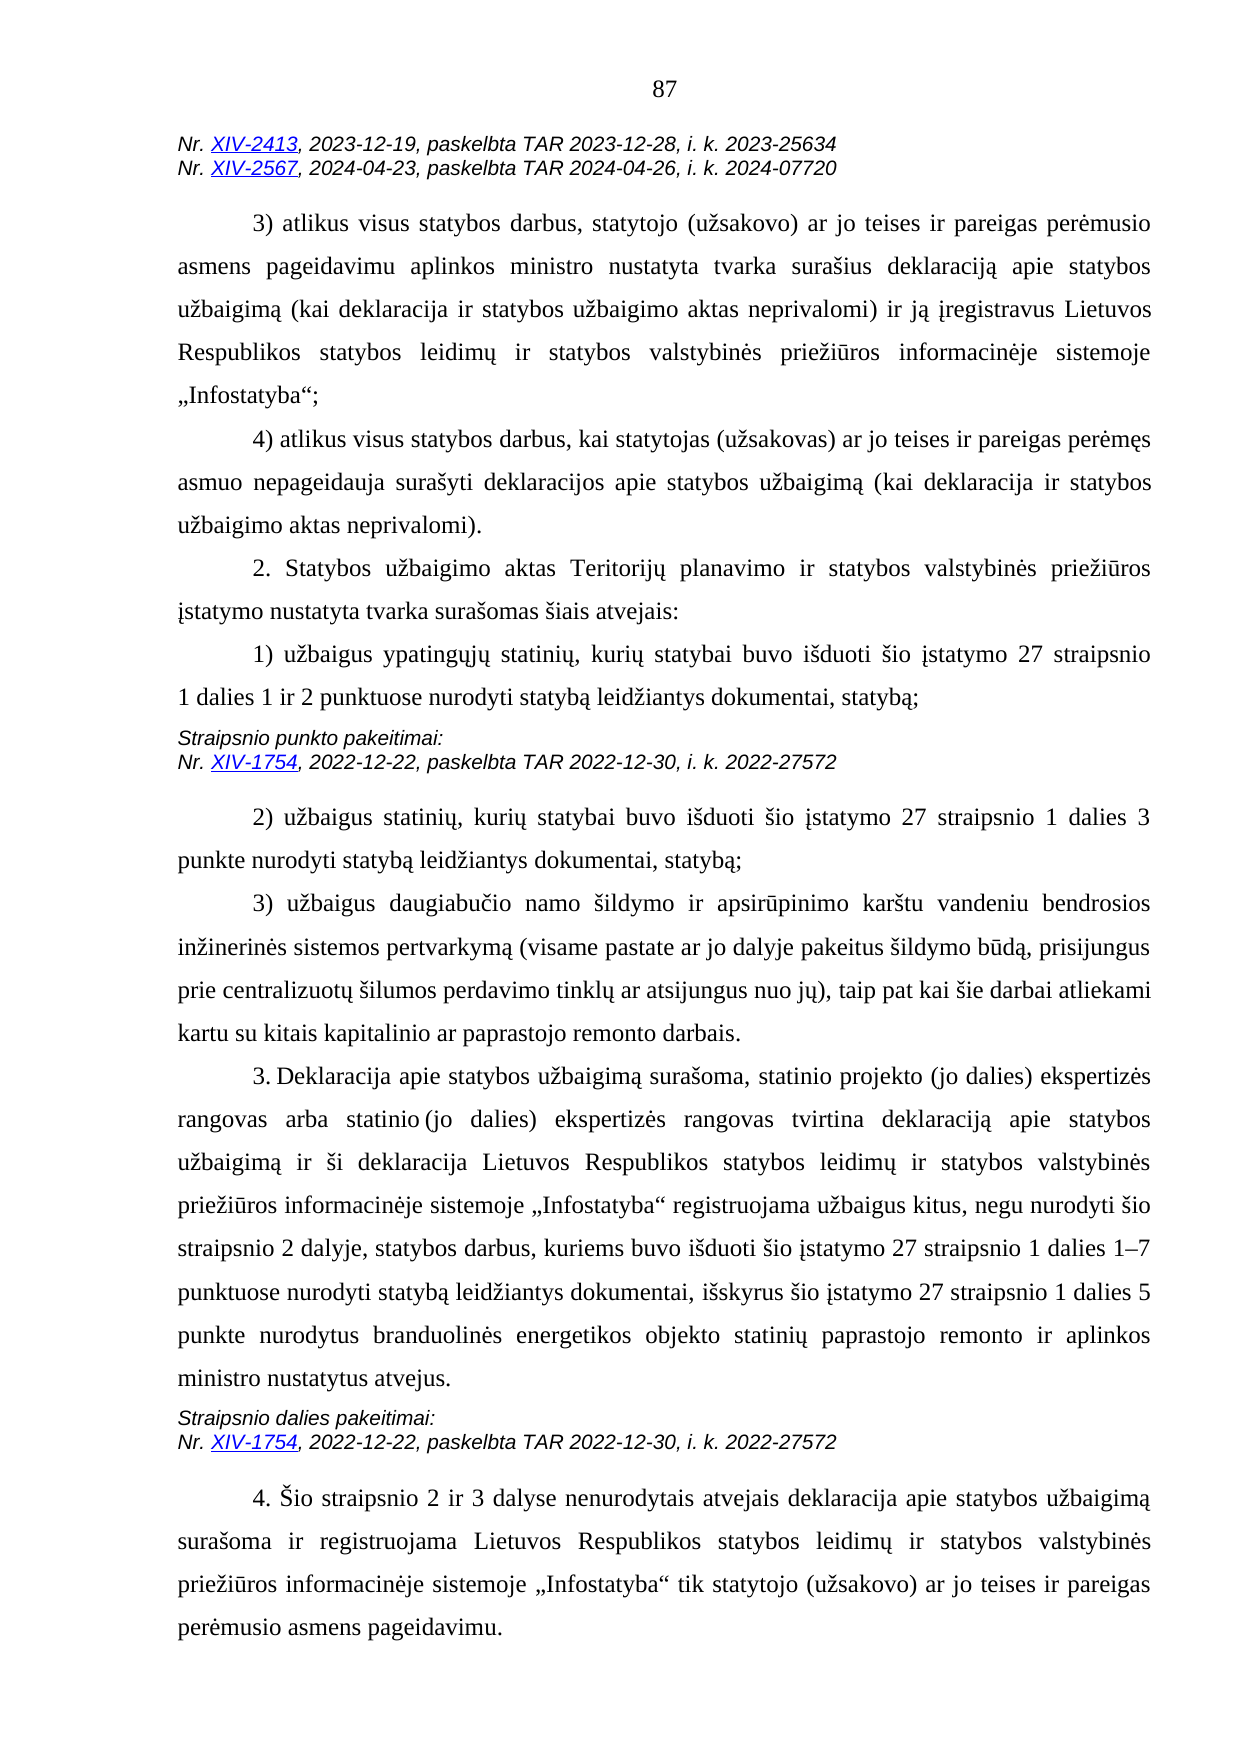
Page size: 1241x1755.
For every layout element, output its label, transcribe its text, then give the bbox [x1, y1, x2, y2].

text 4) atlikus visus statybos darbus, kai statytojas (užsakovas) ar jo teises ir pareigas perėmęs asmuo nepageidauja surašyti deklaracijos apie statybos užbaigimą (kai deklaracija ir statybos užbaigimo aktas neprivalomi). [177, 424, 1152, 539]
text Straipsnio dalies pakeitimai: [177, 1406, 1152, 1430]
text 4. Šio straipsnio 2 ir 3 dalyse nenurodytais atvejais deklaracija apie statybos užbaigimą surašoma ir registruojama Lietuvos Respublikos statybos leidimų ir statybos valstybinės priežiūros informacinėje sistemoje „Infostatyba“ tik statytojo (užsakovo) ar jo teises ir pareigas perėmusio asmens pageidavimu. [177, 1483, 1152, 1641]
text Nr. XIV-2567, 2024-04-23, paskelbta TAR 2024-04-26, i. k. 2024-07720 [177, 155, 1152, 179]
text Nr. XIV-1754, 2022-12-22, paskelbta TAR 2022-12-30, i. k. 2022-27572 [177, 749, 1152, 773]
text 3. Deklaracija apie statybos užbaigimą surašoma, statinio projekto (jo dalies) ekspertizės rangovas arba statinio (jo dalies) ekspertizės rangovas tvirtina deklaraciją apie statybos užbaigimą ir ši deklaracija Lietuvos Respublikos statybos leidimų ir statybos valstybinės priežiūros informacinėje sistemoje „Infostatyba“ registruojama užbaigus kitus, negu nurodyti šio straipsnio 2 dalyje, statybos darbus, kuriems buvo išduoti šio įstatymo 27 straipsnio 1 dalies 1–7 punktuose nurodyti statybą leidžiantys dokumentai, išskyrus šio įstatymo 27 straipsnio 1 dalies 5 punkte nurodytus branduolinės energetikos objekto statinių paprastojo remonto ir aplinkos ministro nustatytus atvejus. [177, 1061, 1152, 1392]
text 3) užbaigus daugiabučio namo šildymo ir apsirūpinimo karštu vandeniu bendrosios inžinerinės sistemos pertvarkymą (visame pastate ar jo dalyje pakeitus šildymo būdą, prisijungus prie centralizuotų šilumos perdavimo tinklų ar atsijungus nuo jų), taip pat kai šie darbai atliekami kartu su kitais kapitalinio ar paprastojo remonto darbais. [177, 888, 1152, 1047]
text 3) atlikus visus statybos darbus, statytojo (užsakovo) ar jo teises ir pareigas perėmusio asmens pageidavimu aplinkos ministro nustatyta tvarka surašius deklaraciją apie statybos užbaigimą (kai deklaracija ir statybos užbaigimo aktas neprivalomi) ir ją įregistravus Lietuvos Respublikos statybos leidimų ir statybos valstybinės priežiūros informacinėje sistemoje „Infostatyba“; [177, 208, 1152, 409]
text 2. Statybos užbaigimo aktas Teritorijų planavimo ir statybos valstybinės priežiūros įstatymo nustatyta tvarka surašomas šiais atvejais: [177, 553, 1152, 625]
text Nr. XIV-1754, 2022-12-22, paskelbta TAR 2022-12-30, i. k. 2022-27572 [177, 1430, 1152, 1454]
text Nr. XIV-2413, 2023-12-19, paskelbta TAR 2023-12-28, i. k. 2023-25634 [177, 131, 1152, 155]
text 2) užbaigus statinių, kurių statybai buvo išduoti šio įstatymo 27 straipsnio 1 dalies 3 punkte nurodyti statybą leidžiantys dokumentai, statybą; [177, 802, 1152, 874]
text 1) užbaigus ypatingųjų statinių, kurių statybai buvo išduoti šio įstatymo 27 straipsnio 1 dalies 1 ir 2 punktuose nurodyti statybą leidžiantys dokumentai, statybą; [177, 639, 1152, 711]
text Straipsnio punkto pakeitimai: [177, 726, 1152, 749]
